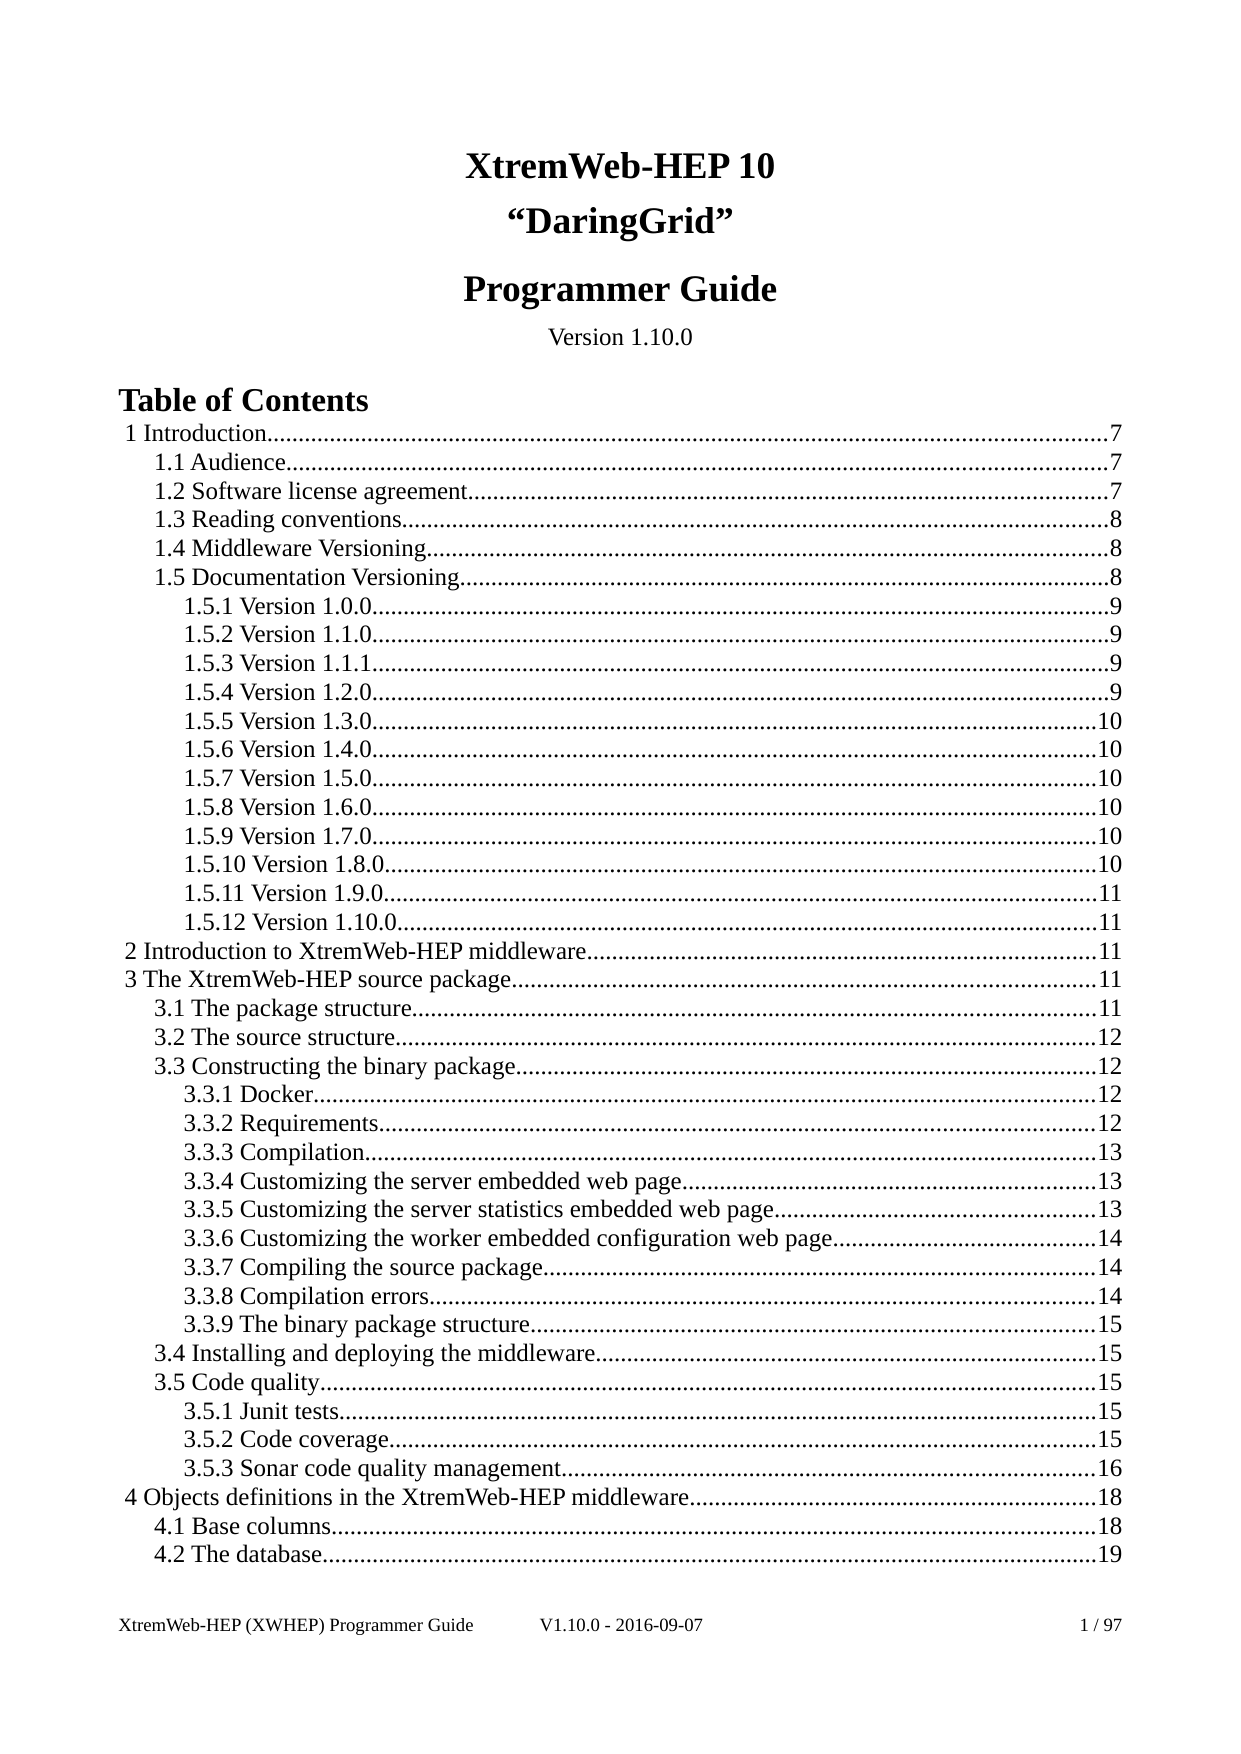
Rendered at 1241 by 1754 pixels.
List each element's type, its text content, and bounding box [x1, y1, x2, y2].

text 3.3.1 Docker 12 [177, 1079, 1122, 1108]
text 1 Introduction 7 [118, 418, 1122, 447]
text 1.5.8 Version 1.6.0 10 [177, 792, 1122, 821]
text 3.3.8 Compilation errors 14 [177, 1281, 1122, 1309]
subtitle XtremWeb-HEP 10 [118, 143, 1122, 186]
text 1.5.2 Version 1.1.0 9 [177, 619, 1122, 648]
text 4.2 The database 19 [148, 1539, 1122, 1568]
text 3.3.6 Customizing the worker embedded configuration web page 14 [177, 1223, 1122, 1252]
text Version 1.10.0 [118, 322, 1122, 351]
text 2 Introduction to XtremWeb-HEP middleware 11 [118, 936, 1122, 964]
text 4 Objects definitions in the XtremWeb-HEP middleware 18 [118, 1482, 1122, 1511]
text 3.3.2 Requirements 12 [177, 1108, 1122, 1137]
subtitle Programmer Guide [118, 267, 1122, 310]
text 3.2 The source structure. 12 [148, 1022, 1122, 1051]
text 3.4 Installing and deploying the middleware 15 [148, 1338, 1122, 1367]
text 3.5 Code quality 15 [148, 1367, 1122, 1396]
subtitle Table of Contents [118, 380, 1122, 418]
text 1.5.11 Version 1.9.0 11 [177, 878, 1122, 907]
text 1.5.3 Version 1.1.1 9 [177, 648, 1122, 677]
text 3.3.7 Compiling the source package 14 [177, 1252, 1122, 1281]
text 1.3 Reading conventions 8 [148, 504, 1122, 533]
text 1.5.1 Version 1.0.0 9 [177, 591, 1122, 619]
text 3.5.3 Sonar code quality management 16 [177, 1453, 1122, 1482]
text 3.3.9 The binary package structure 15 [177, 1309, 1122, 1338]
text 1.5.7 Version 1.5.0 10 [177, 763, 1122, 792]
text 1.5.10 Version 1.8.0 10 [177, 849, 1122, 878]
text 1.5.12 Version 1.10.0 11 [177, 907, 1122, 936]
text 3.5.1 Junit tests 15 [177, 1396, 1122, 1424]
text 3.3.5 Customizing the server statistics embedded web page 13 [177, 1194, 1122, 1223]
text 1.5.5 Version 1.3.0 10 [177, 706, 1122, 734]
text 1.2 Software license agreement 7 [148, 476, 1122, 504]
text 1.5.9 Version 1.7.0 10 [177, 821, 1122, 849]
text 3.5.2 Code coverage 15 [177, 1424, 1122, 1453]
text “DaringGrid” [118, 199, 1122, 242]
text 3.3.3 Compilation 13 [177, 1137, 1122, 1166]
text 3.3.4 Customizing the server embedded web page 13 [177, 1166, 1122, 1194]
text 4.1 Base columns 18 [148, 1511, 1122, 1539]
text 1.5 Documentation Versioning 8 [148, 562, 1122, 591]
text 3.1 The package structure 11 [148, 993, 1122, 1022]
text 1.5.4 Version 1.2.0 9 [177, 677, 1122, 706]
text 1.5.6 Version 1.4.0 10 [177, 734, 1122, 763]
text 3 The XtremWeb-HEP source package 11 [118, 964, 1122, 993]
text 1.1 Audience 7 [148, 447, 1122, 476]
text 3.3 Constructing the binary package 12 [148, 1051, 1122, 1079]
text 1.4 Middleware Versioning 8 [148, 533, 1122, 562]
